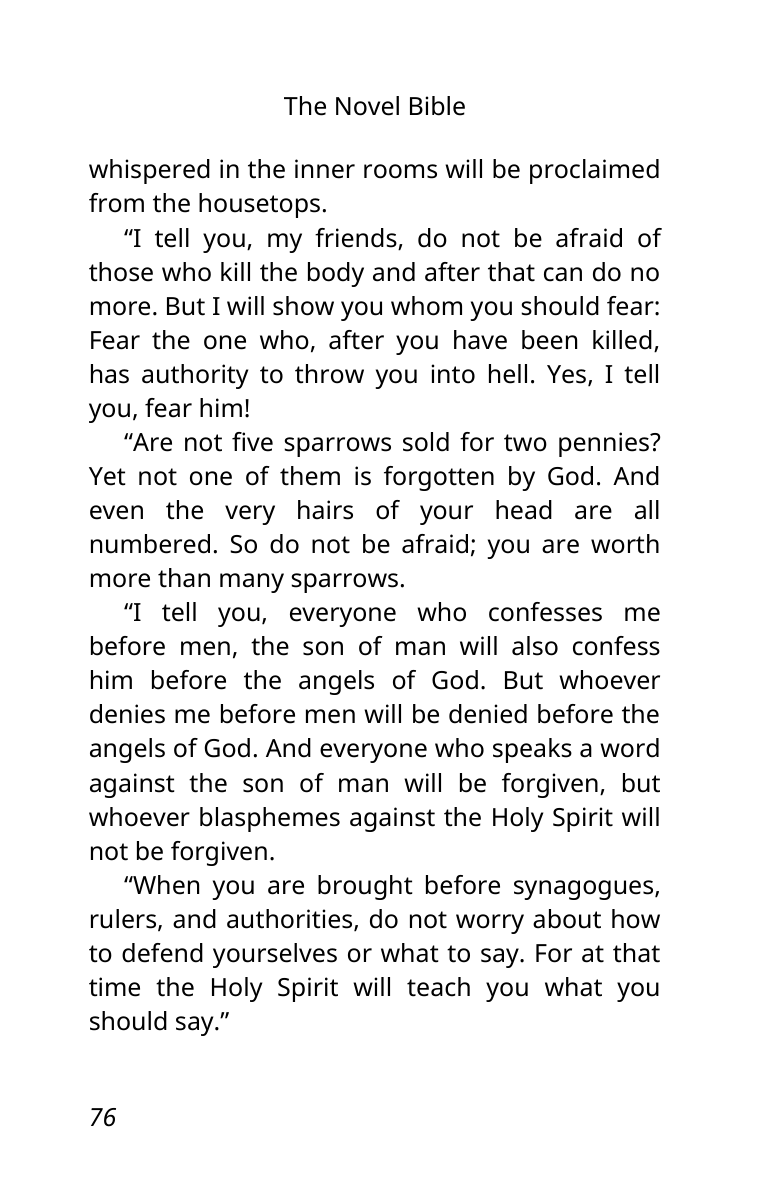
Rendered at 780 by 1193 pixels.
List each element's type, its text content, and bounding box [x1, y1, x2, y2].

text whispered in the inner rooms will be proclaimed from the housetops. [88, 152, 661, 220]
text “I tell you, my friends, do not be afraid of those who kill the body and after that can do no more. But I will show you whom you should fear: Fear the one who, after you have been killed, has authority to throw you into hell. Yes, I tell you, fear him! [88, 220, 661, 424]
text “When you are brought before synagogues, rulers, and authorities, do not worry about how to defend yourselves or what to say. For at that time the Holy Spirit will teach you what you should say.” [88, 867, 661, 1038]
text “Are not five sparrows sold for two pennies? Yet not one of them is forgotten by God. And even the very hairs of your head are all numbered. So do not be afraid; you are worth more than many sparrows. [88, 424, 661, 595]
text “I tell you, everyone who confesses me before men, the son of man will also confess him before the angels of God. But whoever denies me before men will be denied before the angels of God. And everyone who speaks a word against the son of man will be forgiven, but whoever blasphemes against the Holy Spirit will not be forgiven. [88, 595, 661, 867]
